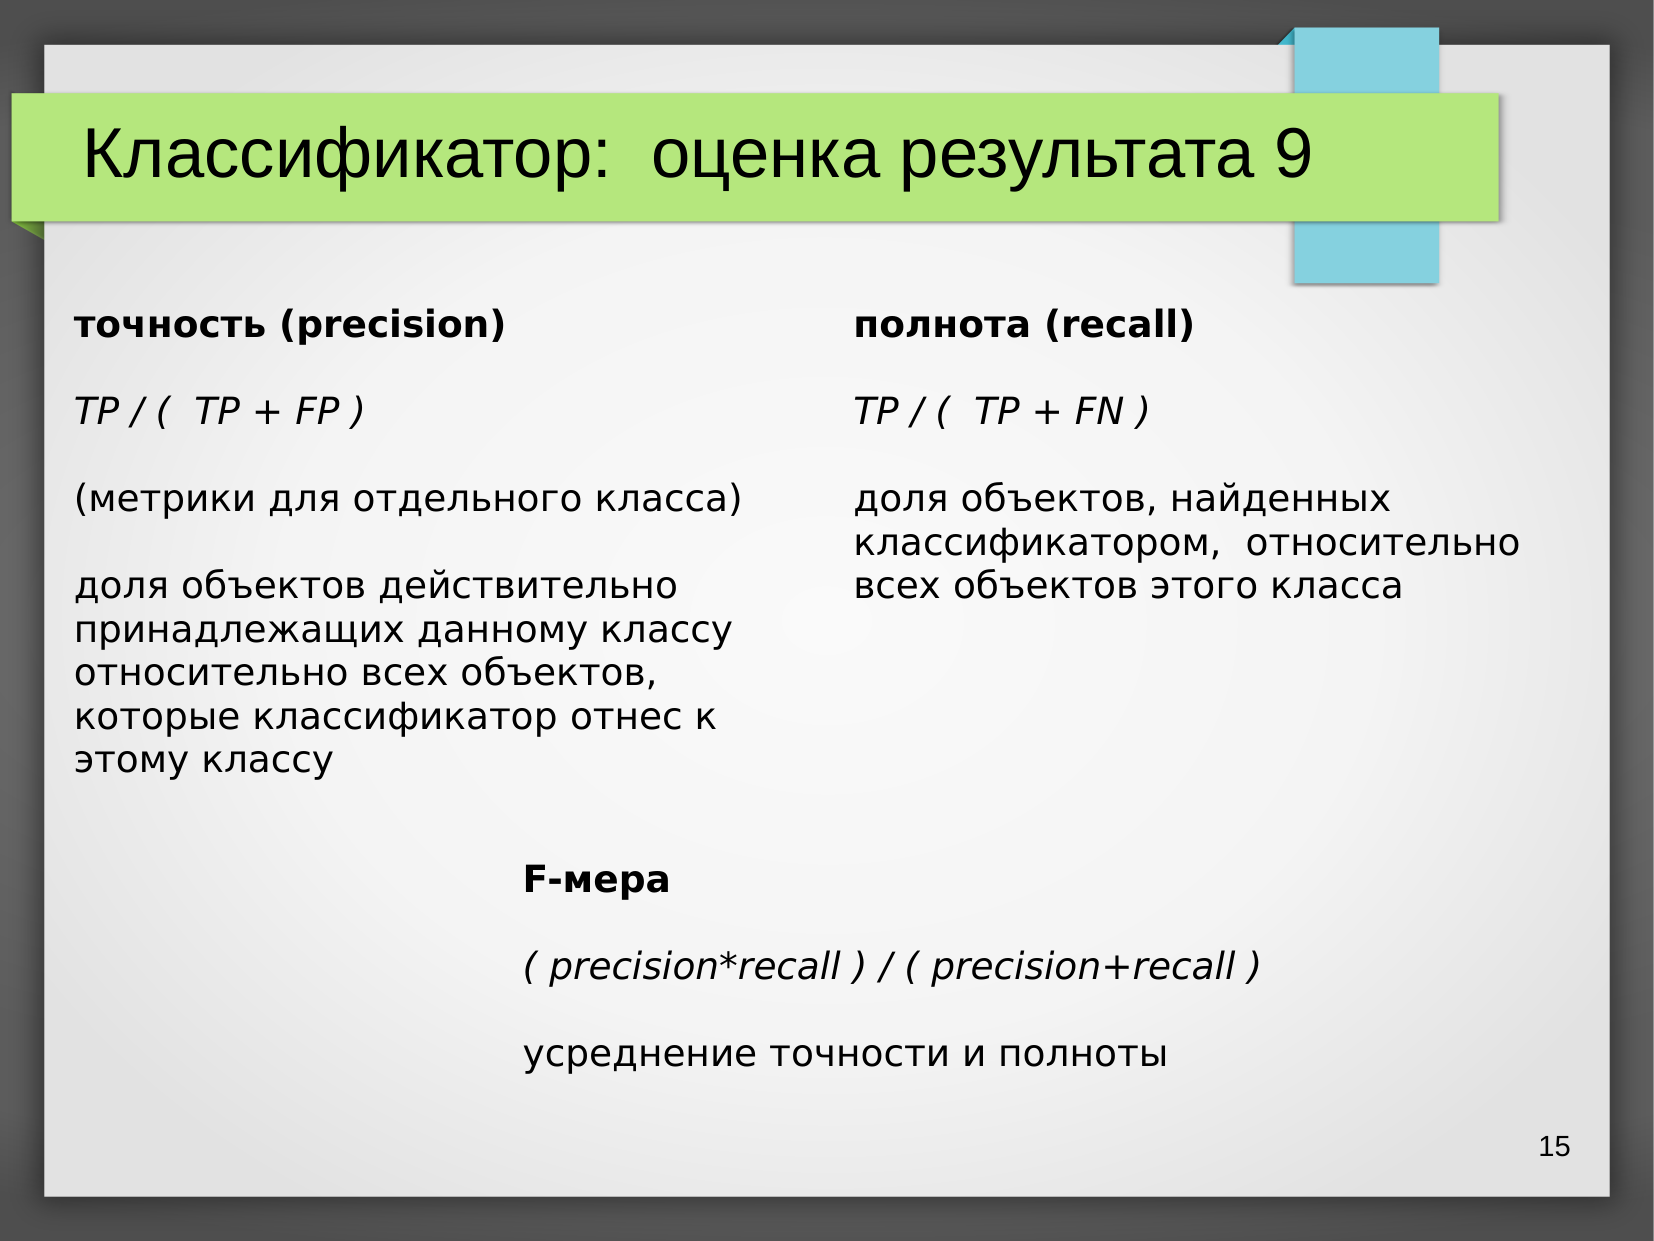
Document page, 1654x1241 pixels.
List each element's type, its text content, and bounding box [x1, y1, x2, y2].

text_box точность (precision) TP / ( TP + FP ) (метрики для отдельного класса) доля объектов действительно принадлежащих данному классу относительно всех объектов, которые классификатор отнес к этому классу [59, 295, 851, 815]
picture [0, 0, 1654, 1241]
text_box полнота (recall) TP / ( TP + FN ) доля объектов, найденных классификатором, относительно всех объектов этого класса [851, 295, 1583, 756]
text_box F-мера ( precision*recall ) / ( precision+recall ) усреднение точности и полноты [507, 850, 1382, 1134]
title Классификатор: оценка результата 9 [82, 49, 1571, 257]
